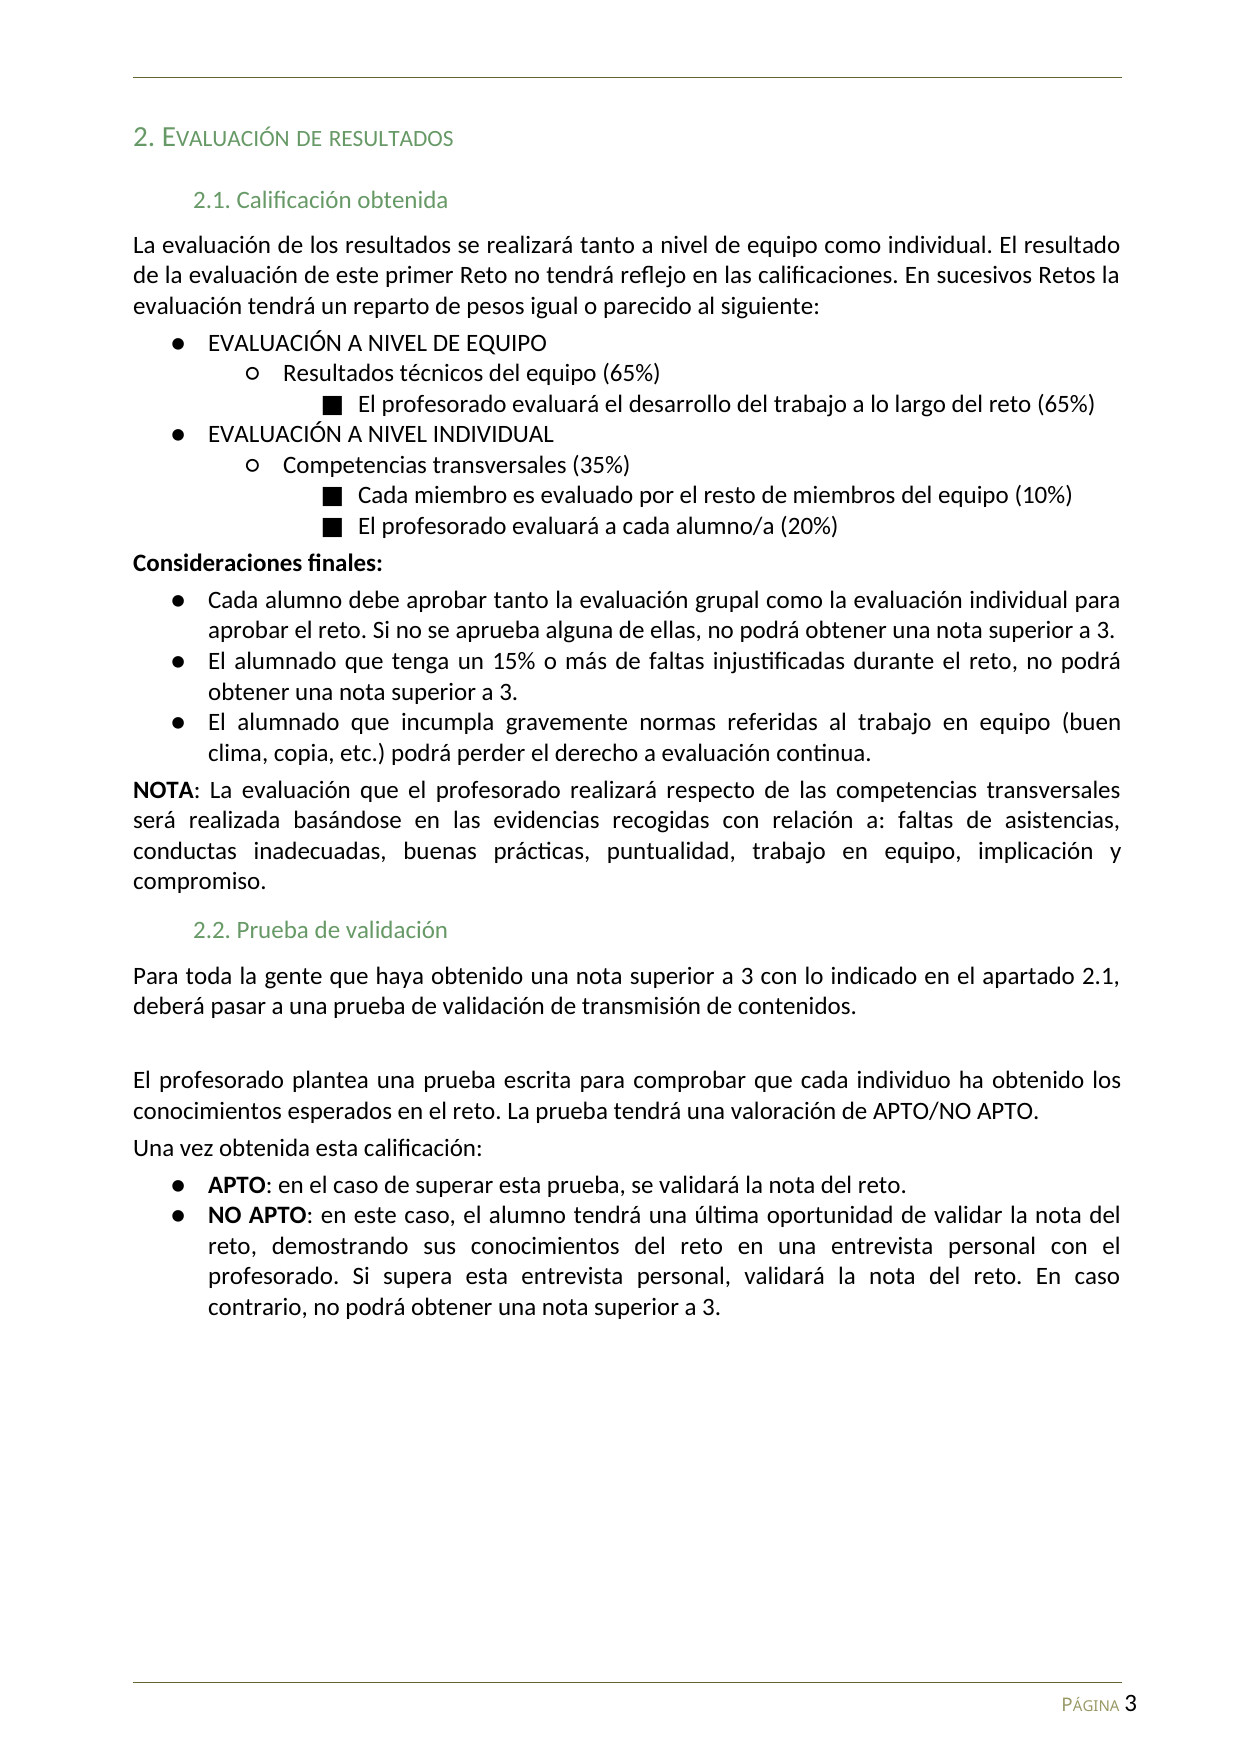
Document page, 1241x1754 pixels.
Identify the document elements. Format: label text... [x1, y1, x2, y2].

subtitle 2.2. Prueba de validación [193, 915, 1122, 945]
subtitle 2.1. Calificación obtenida [193, 184, 1122, 214]
list El alumnado que incumpla gravemente normas referidas al trabajo en equipo (buen clima, copia, etc.) podrá perder el derecho a evaluación continua. [170, 706, 1122, 767]
text La evaluación de los resultados se realizará tanto a nivel de equipo como individual. El resultado de la evaluación de este primer Reto no tendrá reflejo en las calificaciones. En sucesivos Retos la evaluación tendrá un reparto de pesos igual o parecido al siguiente: [133, 229, 1122, 321]
list Competencias transversales (35%) [245, 449, 1122, 480]
text Para toda la gente que haya obtenido una nota superior a 3 con lo indicado en el apartado 2.1, deberá pasar a una prueba de validación de transmisión de contenidos. [133, 960, 1122, 1021]
subtitle 2. Evaluación de resultados [133, 118, 1122, 154]
text Consideraciones finales: [133, 547, 1122, 578]
text El profesorado plantea una prueba escrita para comprobar que cada individuo ha obtenido los conocimientos esperados en el reto. La prueba tendrá una valoración de APTO/NO APTO. [133, 1064, 1122, 1126]
list NO APTO: en este caso, el alumno tendrá una última oportunidad de validar la nota del reto, demostrando sus conocimientos del reto en una entrevista personal con el profesorado. Si supera esta entrevista personal, validará la nota del reto. En caso contrario, no podrá obtener una nota superior a 3. [170, 1199, 1122, 1322]
list EVALUACIÓN A NIVEL INDIVIDUAL [170, 419, 1122, 449]
list Cada miembro es evaluado por el resto de miembros del equipo (10%) [320, 480, 1122, 510]
list El alumnado que tenga un 15% o más de faltas injustificadas durante el reto, no podrá obtener una nota superior a 3. [170, 645, 1122, 706]
list El profesorado evaluará el desarrollo del trabajo a lo largo del reto (65%) [320, 388, 1122, 419]
list El profesorado evaluará a cada alumno/a (20%) [320, 510, 1122, 541]
list APTO: en el caso de superar esta prueba, se validará la nota del reto. [170, 1169, 1122, 1199]
text NOTA: La evaluación que el profesorado realizará respecto de las competencias transversales será realizada basándose en las evidencias recogidas con relación a: faltas de asistencias, conductas inadecuadas, buenas prácticas, puntualidad, trabajo en equipo, implicación y compromiso. [133, 774, 1122, 896]
list EVALUACIÓN A NIVEL DE EQUIPO [170, 327, 1122, 358]
text Una vez obtenida esta calificación: [133, 1132, 1122, 1162]
list Cada alumno debe aprobar tanto la evaluación grupal como la evaluación individual para aprobar el reto. Si no se aprueba alguna de ellas, no podrá obtener una nota superior a 3. [170, 584, 1122, 645]
list Resultados técnicos del equipo (65%) [245, 358, 1122, 388]
